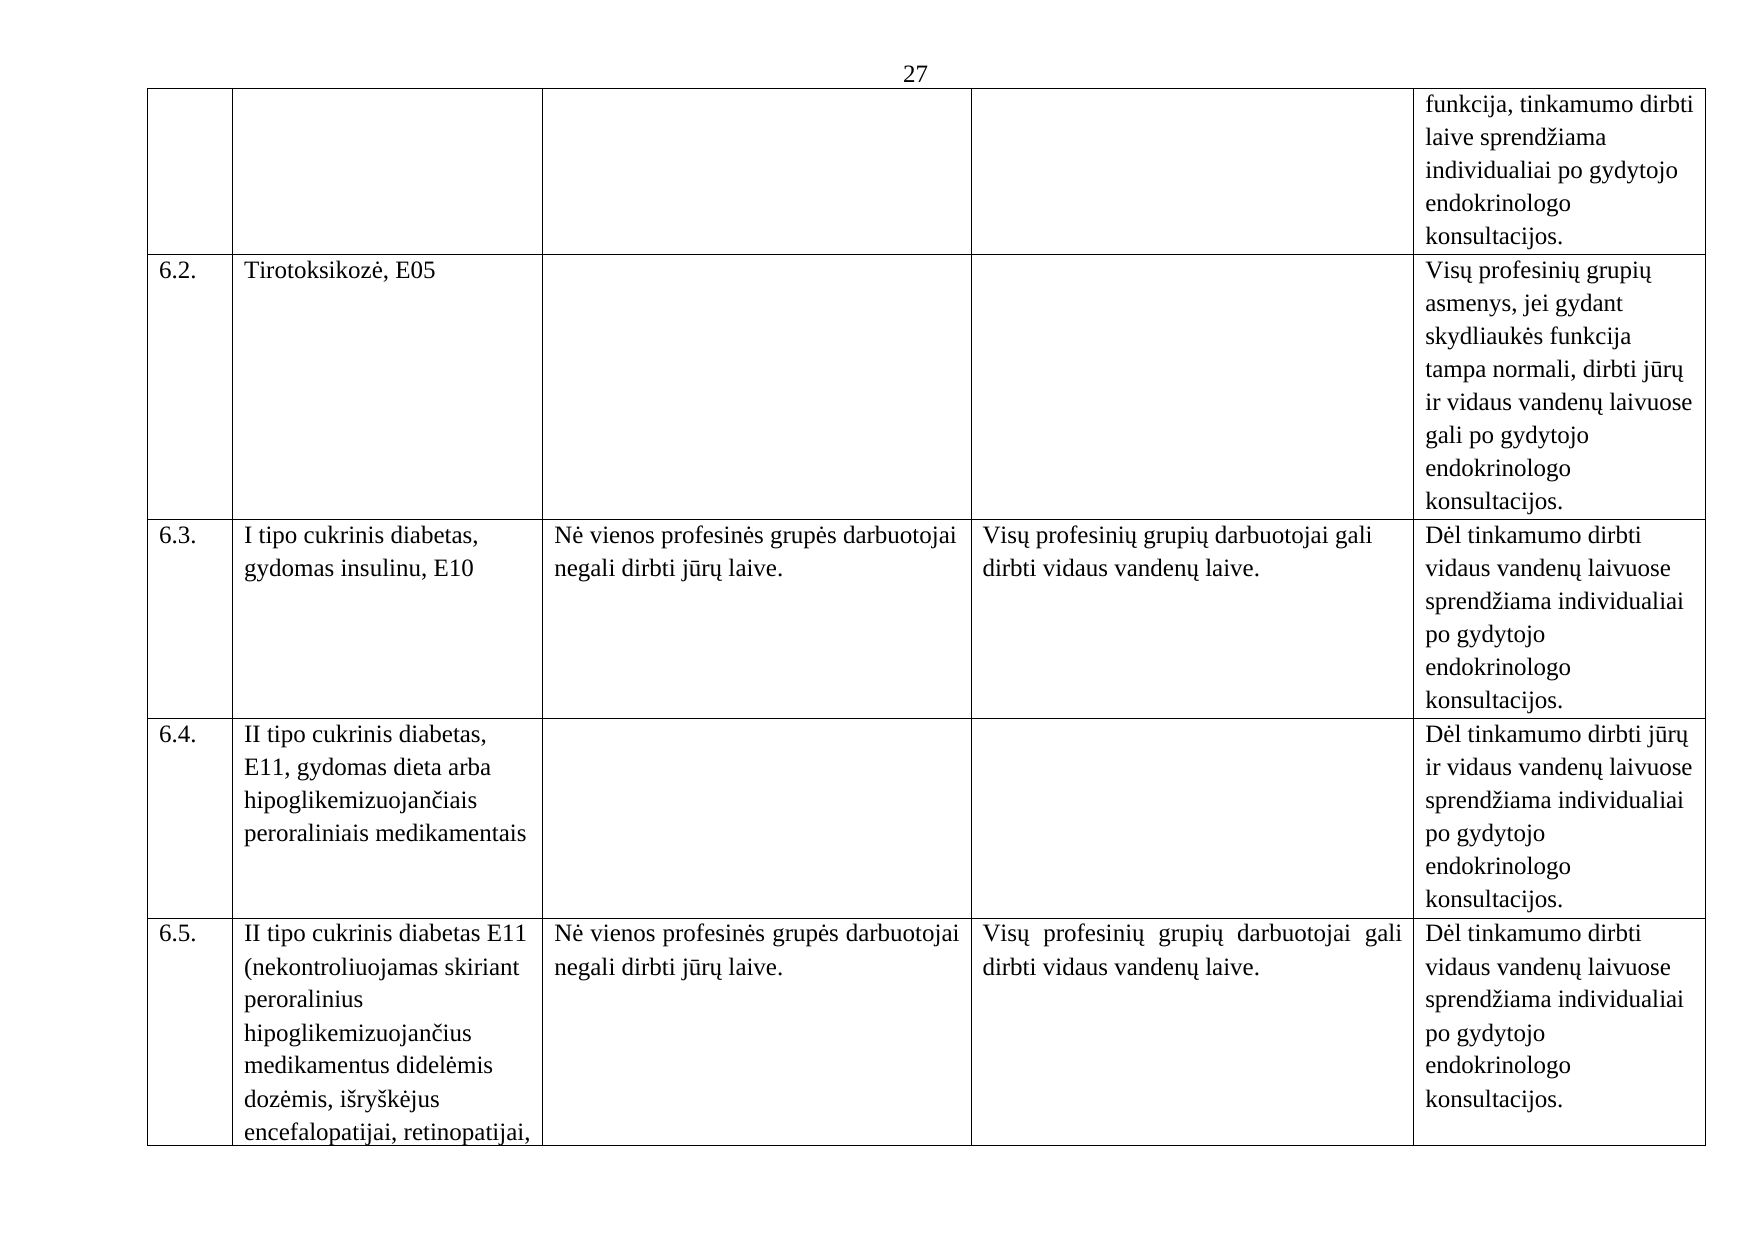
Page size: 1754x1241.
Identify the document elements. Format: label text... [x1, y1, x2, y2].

table_cell Visų profesinių grupių darbuotojai gali dirbti vidaus vandenų laive. [972, 919, 1413, 1145]
table_cell [543, 255, 971, 519]
table_cell 6.3. [148, 520, 232, 718]
table_cell [972, 255, 1413, 519]
table_cell [972, 89, 1413, 254]
table_cell II tipo cukrinis diabetas, E11, gydomas dieta arba hipoglikemizuojančiais peroraliniais medikamentais [233, 719, 542, 917]
table_cell Dėl tinkamumo dirbti vidaus vandenų laivuose sprendžiama individualiai po gydytojo endokrinologo konsultacijos. [1414, 919, 1705, 1145]
table_cell 6.2. [148, 255, 232, 519]
table_cell 6.5. [148, 919, 232, 1145]
table_cell Dėl tinkamumo dirbti vidaus vandenų laivuose sprendžiama individualiai po gydytojo endokrinologo konsultacijos. [1414, 520, 1705, 718]
table_cell II tipo cukrinis diabetas E11 (nekontroliuojamas skiriant peroralinius hipoglikemizuojančius medikamentus didelėmis dozėmis, išryškėjus encefalopatijai, retinopatijai, [233, 919, 542, 1145]
table_cell [543, 89, 971, 254]
table_cell [543, 719, 971, 917]
table_cell 6.4. [148, 719, 232, 917]
table_cell Visų profesinių grupių darbuotojai gali dirbti vidaus vandenų laive. [972, 520, 1413, 718]
table_cell [972, 719, 1413, 917]
table_cell Dėl tinkamumo dirbti jūrų ir vidaus vandenų laivuose sprendžiama individualiai po gydytojo endokrinologo konsultacijos. [1414, 719, 1705, 917]
table_cell Nė vienos profesinės grupės darbuotojai negali dirbti jūrų laive. [543, 520, 971, 718]
table_cell Visų profesinių grupių asmenys, jei gydant skydliaukės funkcija tampa normali, dirbti jūrų ir vidaus vandenų laivuose gali po gydytojo endokrinologo konsultacijos. [1414, 255, 1705, 519]
table_cell [148, 89, 232, 254]
table_cell Tirotoksikozė, E05 [233, 255, 542, 519]
table_cell [233, 89, 542, 254]
table_cell I tipo cukrinis diabetas, gydomas insulinu, E10 [233, 520, 542, 718]
table_cell funkcija, tinkamumo dirbti laive sprendžiama individualiai po gydytojo endokrinologo konsultacijos. [1414, 89, 1705, 254]
table_cell Nė vienos profesinės grupės darbuotojai negali dirbti jūrų laive. [543, 919, 971, 1145]
